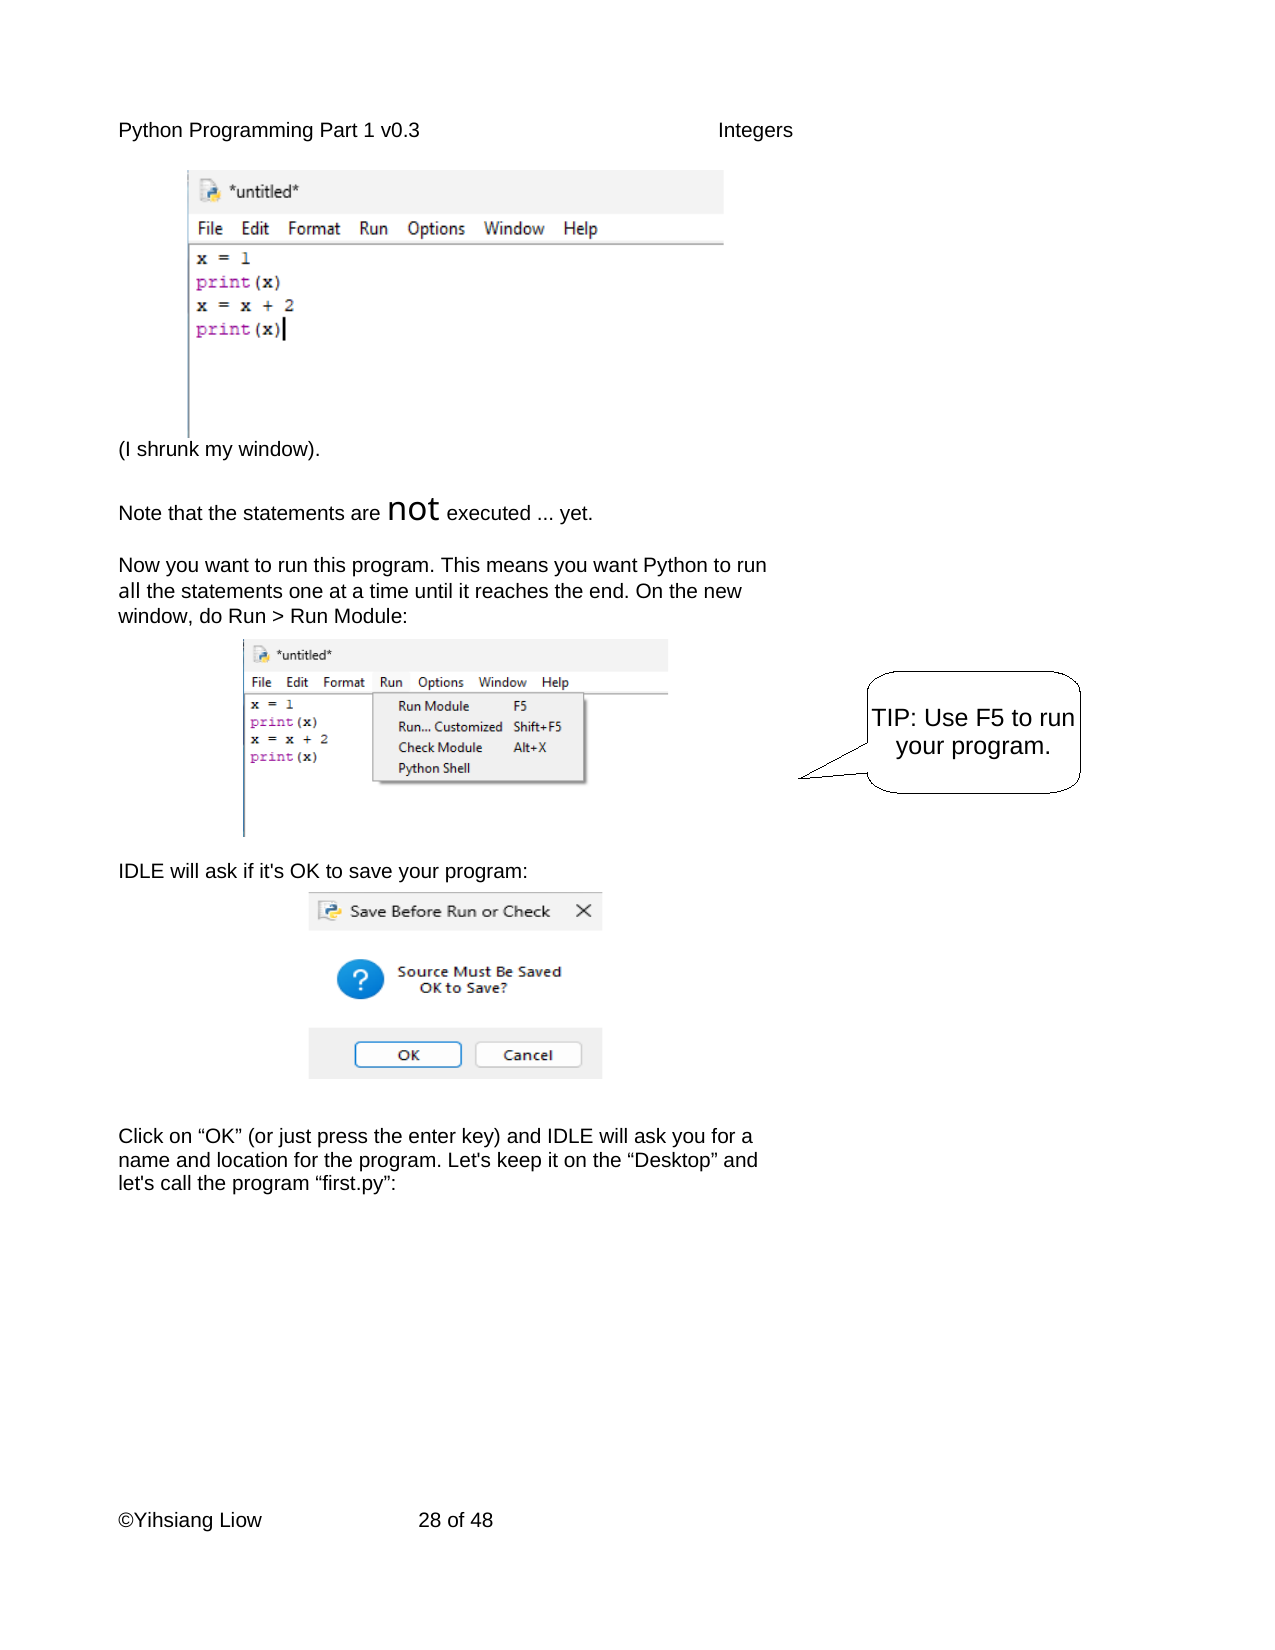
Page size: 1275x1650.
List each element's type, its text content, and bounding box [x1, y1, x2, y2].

text IDLE will ask if it's OK to save your program: [118, 860, 793, 883]
text (I shrunk my window). [118, 438, 793, 461]
text Now you want to run this program. This means you want Python to run all the statements one at a time until it reaches the end. On the new window, do Run > Run Module: [118, 553, 793, 628]
text Click on “OK” (or just press the enter key) and IDLE will ask you for a name and location for the program. Let's keep it on the “Desktop” and let's call the program “first.py”: [118, 1125, 793, 1195]
picture [243, 639, 669, 837]
text Note that the statements are not executed ... yet. [118, 484, 793, 530]
picture [308, 892, 603, 1079]
picture [187, 170, 724, 438]
